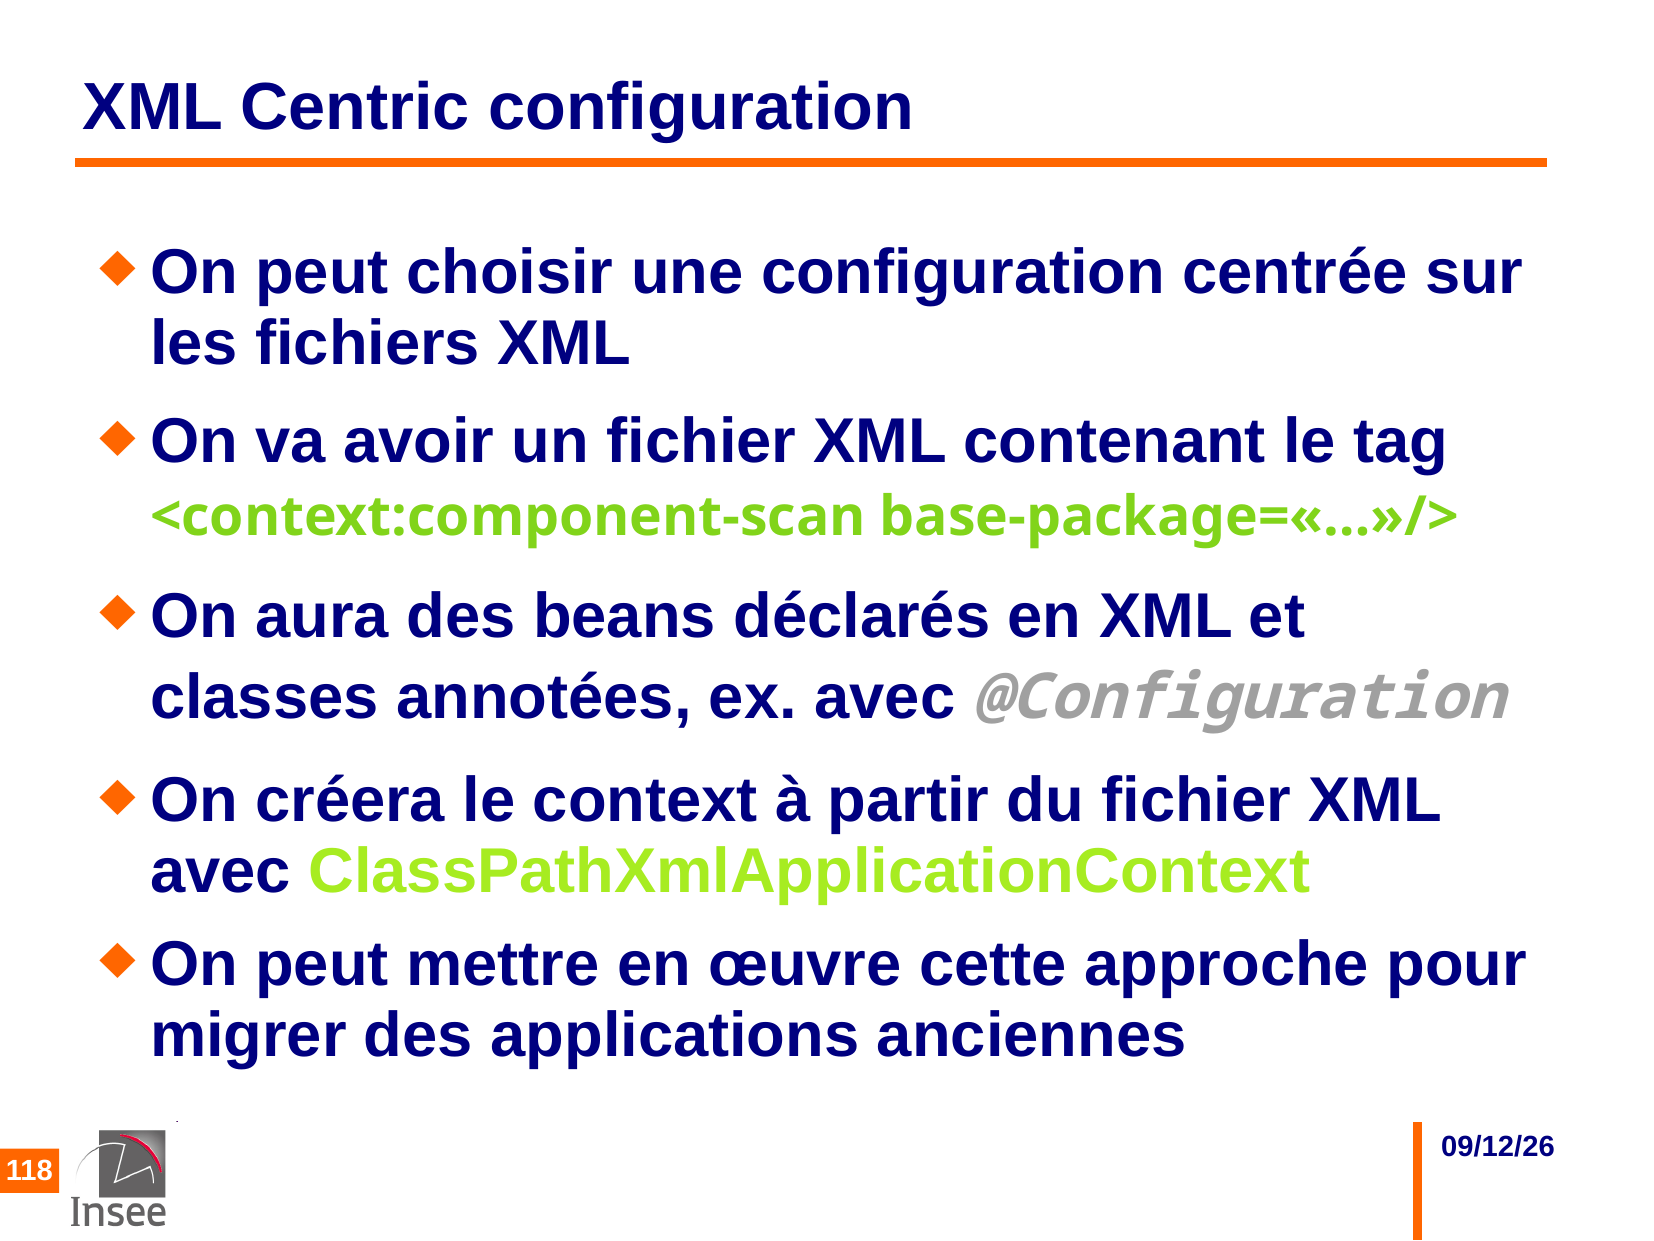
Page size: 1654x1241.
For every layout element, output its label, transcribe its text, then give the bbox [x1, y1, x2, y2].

title XML Centric configuration [82, 49, 1619, 163]
picture [62, 1121, 178, 1241]
list On peut choisir une configuration centrée sur les fichiers XML On va avoir un fichier XML contenant le tag <context:component-scan base-package=«…»/> On aura des beans déclarés en XML et classes annotées, ex. avec @Configuration On créera le context à partir du fichier XML avec ClassPathXmlApplicationContext On peut mettre en œuvre cette approche pour migrer des applications anciennes [82, 236, 1548, 1087]
